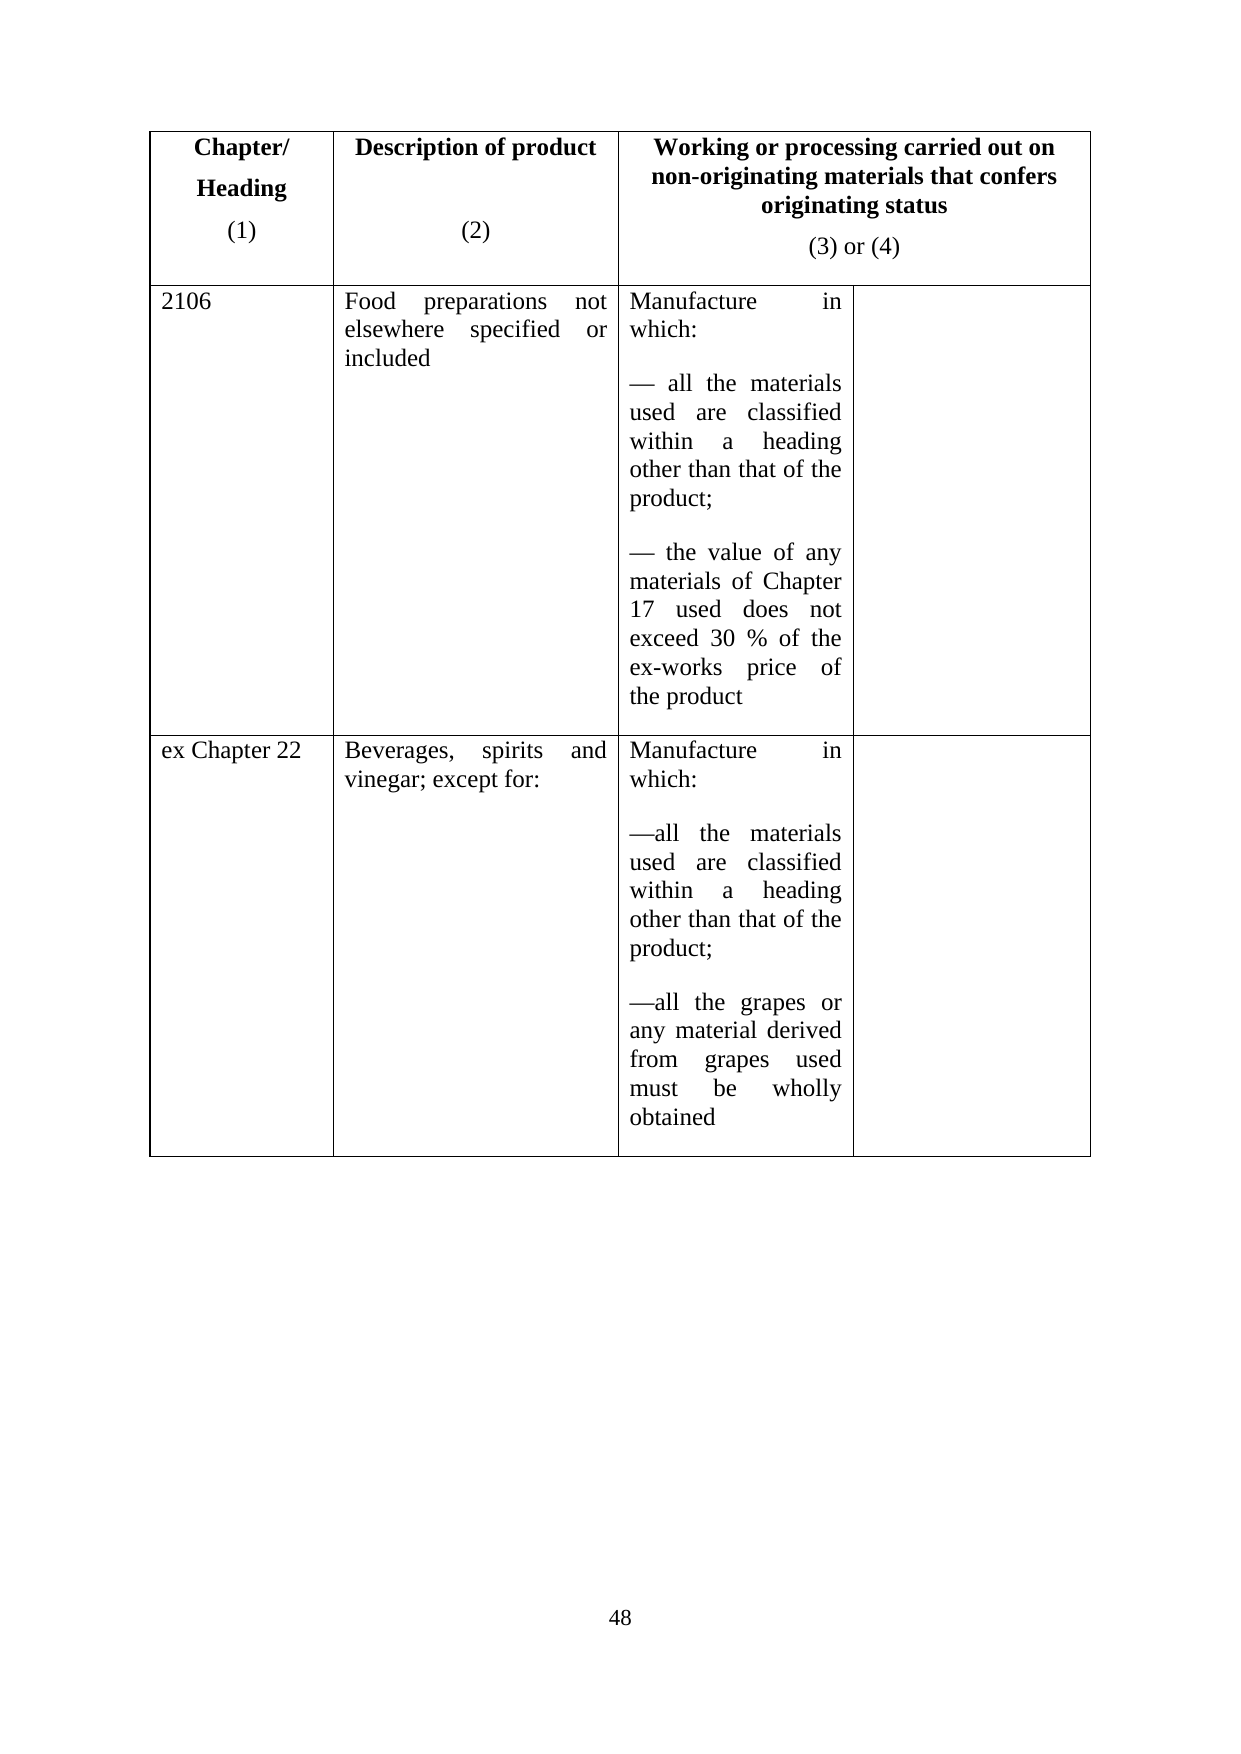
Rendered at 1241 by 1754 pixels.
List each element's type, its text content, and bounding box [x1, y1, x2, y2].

table_header Working or processing carried out on non-originating materials that confers originating status (3) or (4) [619, 132, 1090, 285]
table_cell Food preparations not elsewhere specified or included [334, 286, 618, 734]
table_header Chapter/ Heading (1) [151, 132, 333, 285]
table_cell 2106 [151, 286, 333, 734]
table_cell ex Chapter 22 [151, 736, 333, 1156]
table_cell Manufacture in which: — all the materials used are classified within a heading other than that of the product; — the value of any materials of Chapter 17 used does not exceed 30 % of the ex-works price of the product [619, 286, 853, 734]
table_cell Manufacture in which: —all the materials used are classified within a heading other than that of the product; —all the grapes or any material derived from grapes used must be wholly obtained [619, 736, 853, 1156]
table_cell Beverages, spirits and vinegar; except for: [334, 736, 618, 1156]
table_cell [854, 286, 1090, 734]
table_cell [854, 736, 1090, 1156]
table_header Description of product (2) [334, 132, 618, 285]
